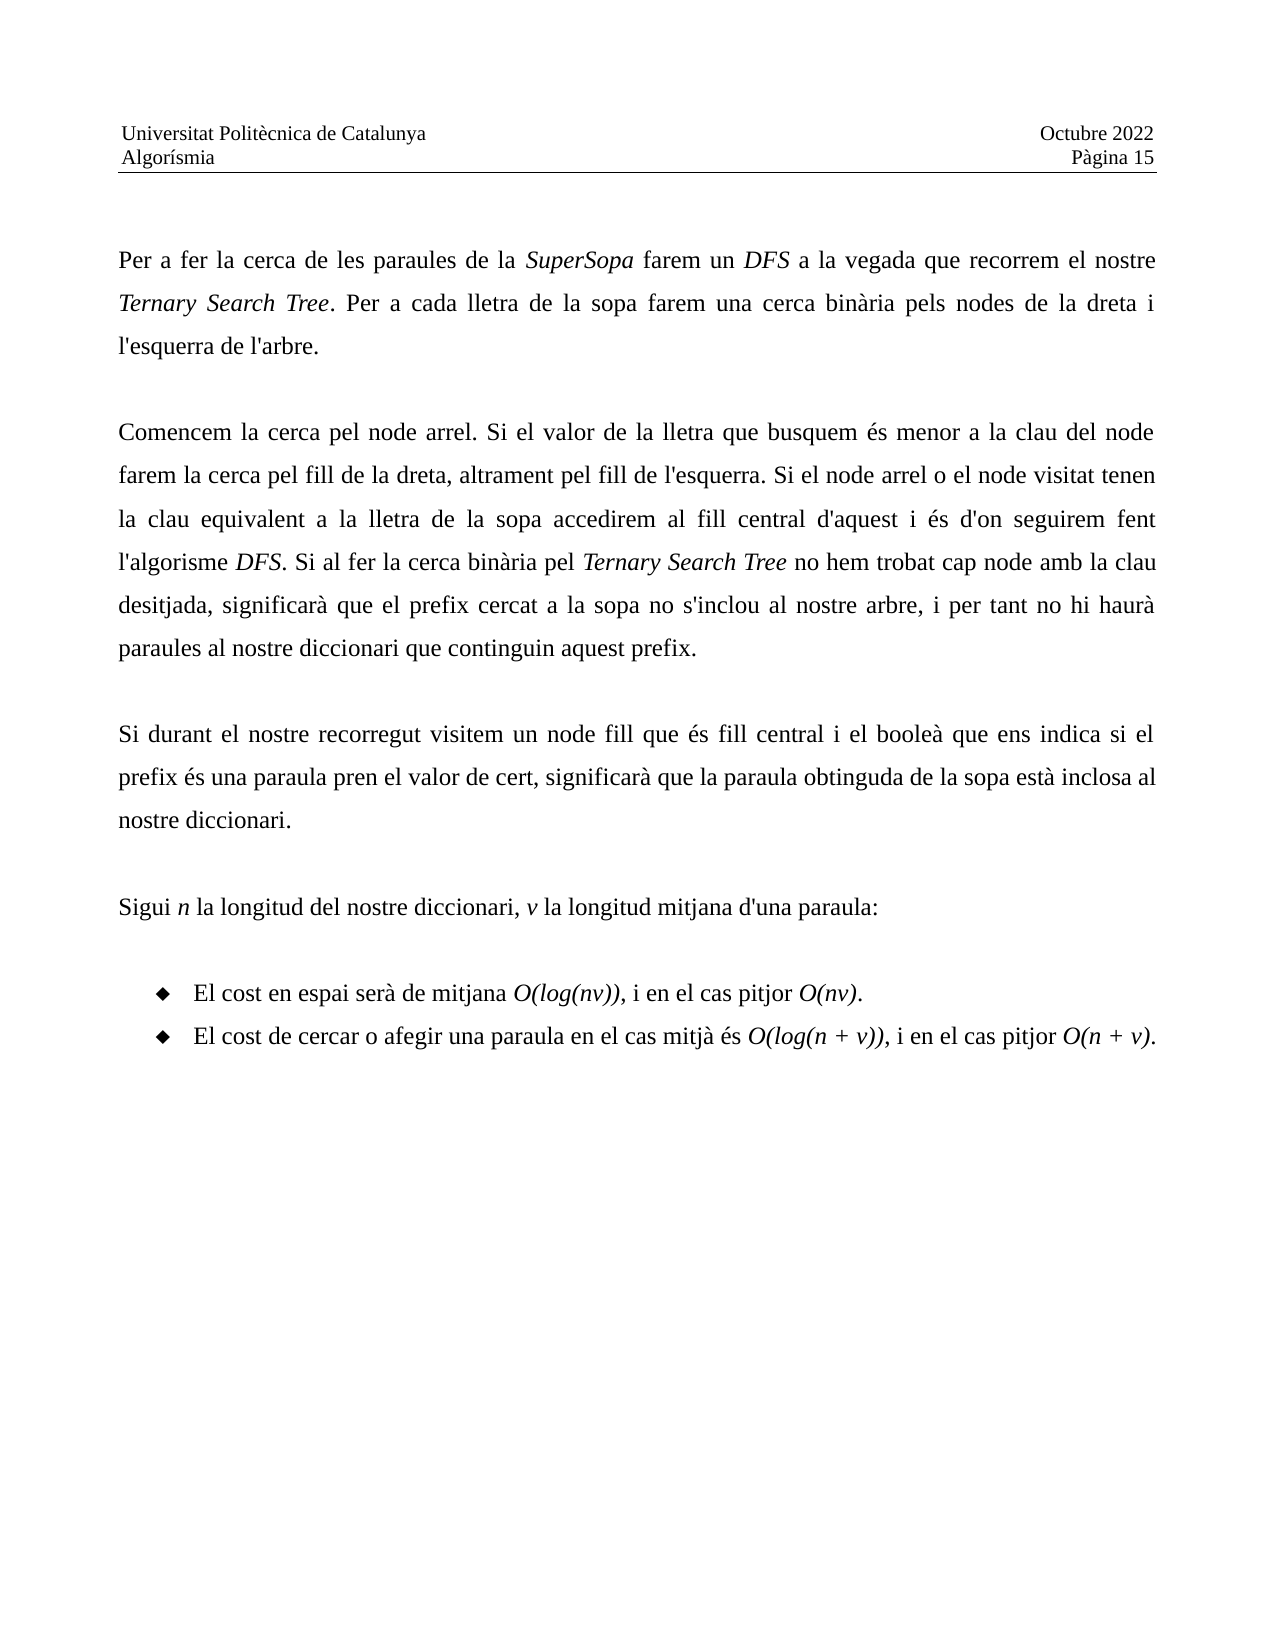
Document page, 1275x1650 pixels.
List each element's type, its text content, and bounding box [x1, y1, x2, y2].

list El cost de cercar o afegir una paraula en el cas mitjà és O(log(n + v)), i en el cas pitjor O(n + v). [156, 1021, 1157, 1050]
list El cost en espai serà de mitjana O(log(nv)), i en el cas pitjor O(nv). [156, 978, 1157, 1007]
text Si durant el nostre recorregut visitem un node fill que és fill central i el booleà que ens indica si el prefix és una paraula pren el valor de cert, significarà que la paraula obtinguda de la sopa està inclosa al nostre diccionari. [118, 719, 1157, 834]
text Per a fer la cerca de les paraules de la SuperSopa farem un DFS a la vegada que recorrem el nostre Ternary Search Tree. Per a cada lletra de la sopa farem una cerca binària pels nodes de la dreta i l'esquerra de l'arbre. [118, 245, 1157, 360]
text Sigui n la longitud del nostre diccionari, v la longitud mitjana d'una paraula: [118, 892, 1157, 921]
text Comencem la cerca pel node arrel. Si el valor de la lletra que busquem és menor a la clau del node farem la cerca pel fill de la dreta, altrament pel fill de l'esquerra. Si el node arrel o el node visitat tenen la clau equivalent a la lletra de la sopa accedirem al fill central d'aquest i és d'on seguirem fent l'algorisme DFS. Si al fer la cerca binària pel Ternary Search Tree no hem trobat cap node amb la clau desitjada, significarà que el prefix cercat a la sopa no s'inclou al nostre arbre, i per tant no hi haurà paraules al nostre diccionari que continguin aquest prefix. [118, 417, 1157, 662]
